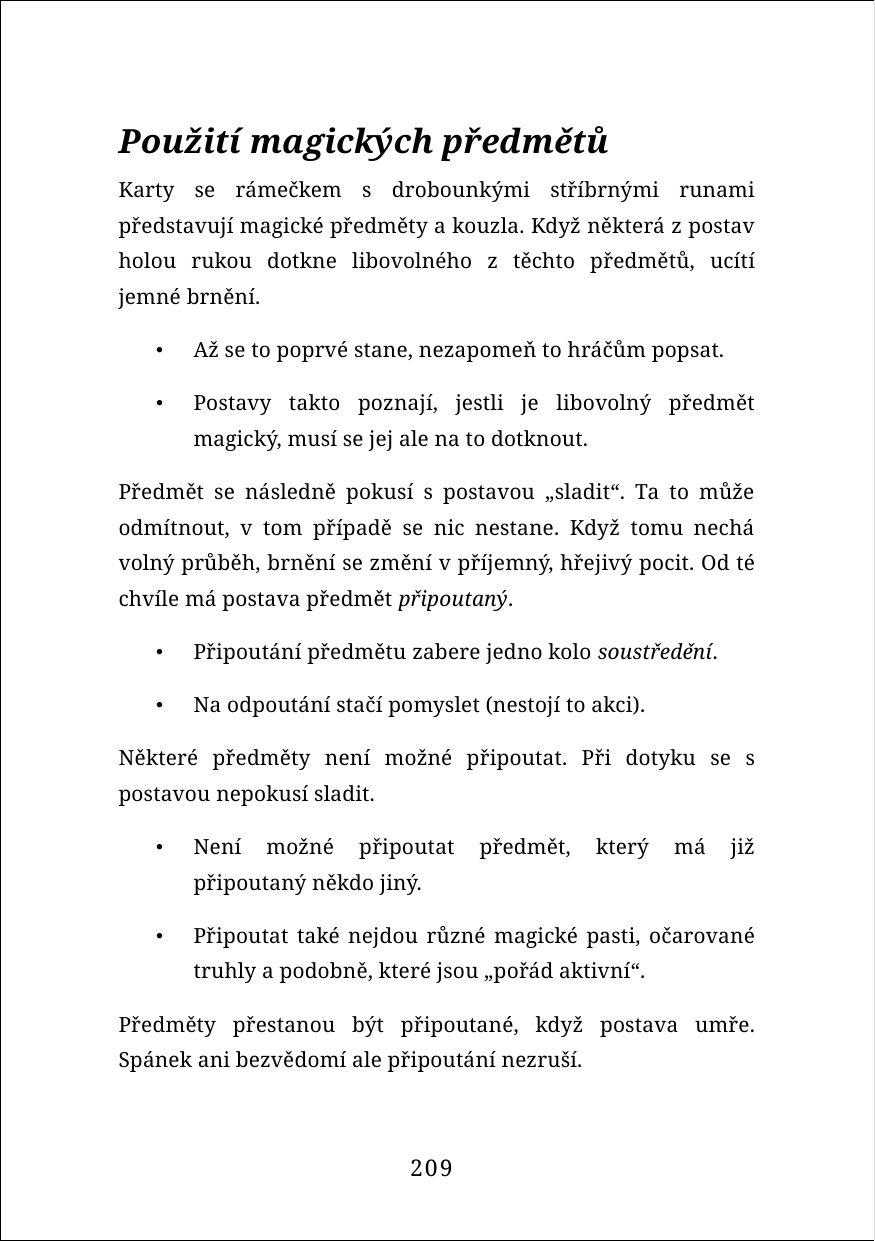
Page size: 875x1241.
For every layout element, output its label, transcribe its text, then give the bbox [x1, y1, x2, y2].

list Připoutat také nejdou různé magické pasti, očarované truhly a podobně, které jsou „pořád aktivní“. [156, 921, 756, 985]
list Na odpoutání stačí pomyslet (nestojí to akci). [156, 690, 756, 719]
text Některé předměty není možné připoutat. Při dotyku se s postavou nepokusí sladit. [118, 743, 756, 807]
text Karty se rámečkem s drobounkými stříbrnými runami představují magické předměty a kouzla. Když některá z postav holou rukou dotkne libovolného z těchto předmětů, ucítí jemné brnění. [118, 175, 756, 310]
subtitle Použití magických předmětů [118, 118, 756, 164]
list Připoutání předmětu zabere jedno kolo soustředění. [156, 637, 756, 665]
list Není možné připoutat předmět, který má již připoutaný někdo jiný. [156, 832, 756, 896]
text Předměty přestanou být připoutané, když postava umře. Spánek ani bezvědomí ale připoutání nezruší. [118, 1010, 756, 1074]
list Až se to poprvé stane, nezapomeň to hráčům popsat. [156, 335, 756, 364]
text Předmět se následně pokusí s postavou „sladit“. Ta to může odmítnout, v tom případě se nic nestane. Když tomu nechá volný průběh, brnění se změní v příjemný, hřejivý pocit. Od té chvíle má postava předmět připoutaný. [118, 477, 756, 612]
list Postavy takto poznají, jestli je libovolný předmět magický, musí se jej ale na to dotknout. [156, 388, 756, 452]
